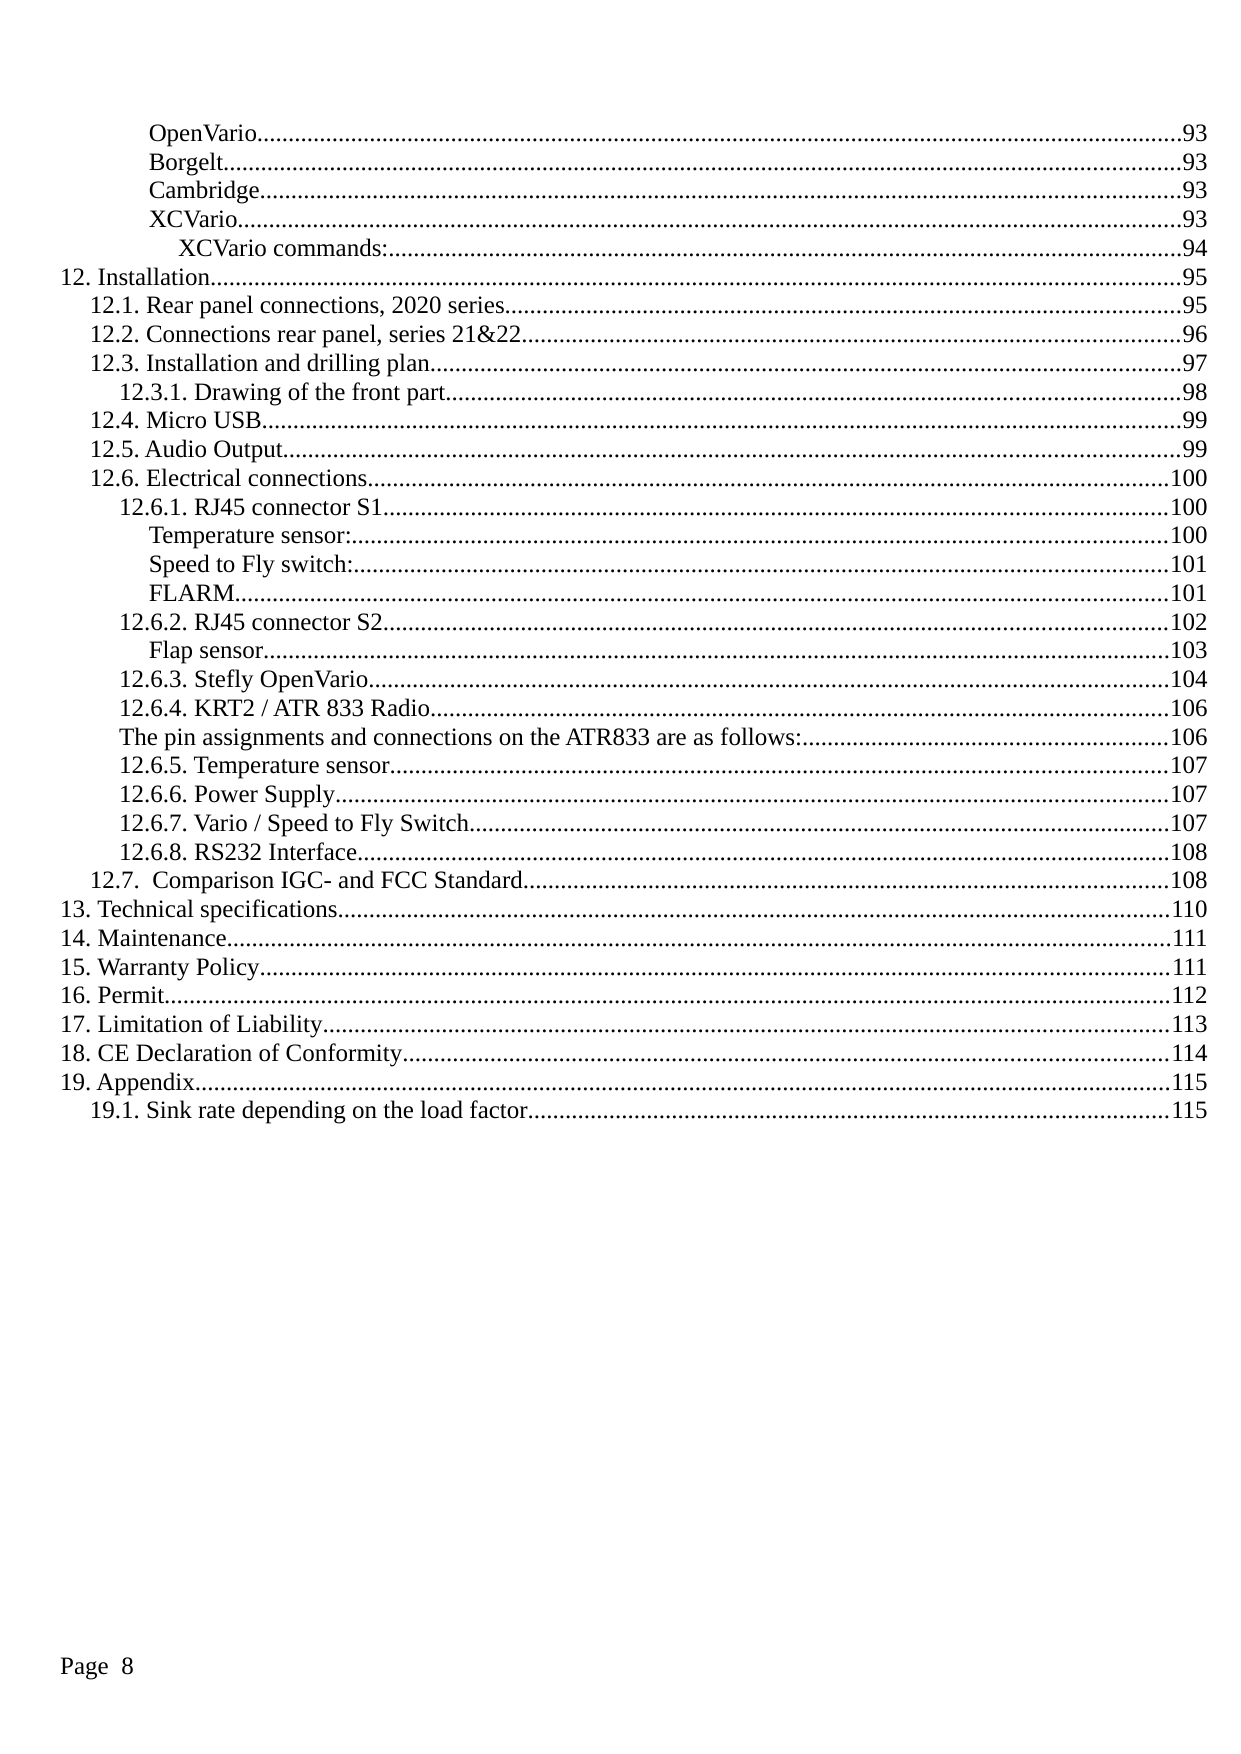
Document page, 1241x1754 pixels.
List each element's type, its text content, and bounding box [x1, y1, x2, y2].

text Temperature sensor: 100 [148, 521, 1207, 549]
text 12.6.3. Stefly OpenVario 104 [119, 664, 1207, 693]
text The pin assignments and connections on the ATR833 are as follows: 106 [119, 722, 1207, 751]
text 19.1. Sink rate depending on the load factor 115 [89, 1096, 1207, 1124]
text FLARM 101 [148, 578, 1207, 607]
text XCVario 93 [148, 204, 1207, 233]
text 17. Limitation of Liability 113 [60, 1009, 1207, 1038]
text 12.6.5. Temperature sensor 107 [119, 751, 1207, 779]
text 15. Warranty Policy 111 [60, 952, 1207, 981]
text 16. Permit 112 [60, 981, 1207, 1009]
text 12.2. Connections rear panel, series 21&22 96 [89, 319, 1207, 348]
text Speed to Fly switch: 101 [148, 549, 1207, 578]
text 12.3. Installation and drilling plan 97 [89, 348, 1207, 377]
text 12.6.6. Power Supply 107 [119, 779, 1207, 808]
text 13. Technical specifications 110 [60, 894, 1207, 923]
text 12.6.4. KRT2 / ATR 833 Radio 106 [119, 693, 1207, 722]
text Cambridge 93 [148, 176, 1207, 204]
text 12.1. Rear panel connections, 2020 series 95 [89, 291, 1207, 319]
text XCVario commands: 94 [178, 233, 1207, 262]
text Borgelt 93 [148, 147, 1207, 176]
text 12.6.7. Vario / Speed to Fly Switch 107 [119, 808, 1207, 837]
text 19. Appendix 115 [60, 1067, 1207, 1096]
text 12.4. Micro USB 99 [89, 406, 1207, 434]
text OpenVario 93 [148, 118, 1207, 147]
text 18. CE Declaration of Conformity 114 [60, 1038, 1207, 1067]
text 12.3.1. Drawing of the front part 98 [119, 377, 1207, 406]
text 12. Installation 95 [60, 262, 1207, 291]
text 12.7. Comparison IGC- and FCC Standard 108 [89, 866, 1207, 894]
text Flap sensor 103 [148, 636, 1207, 664]
text 12.6.8. RS232 Interface 108 [119, 837, 1207, 866]
text 12.6. Electrical connections 100 [89, 463, 1207, 492]
text 12.6.1. RJ45 connector S1 100 [119, 492, 1207, 521]
text 14. Maintenance 111 [60, 923, 1207, 952]
text 12.5. Audio Output 99 [89, 434, 1207, 463]
text 12.6.2. RJ45 connector S2 102 [119, 607, 1207, 636]
